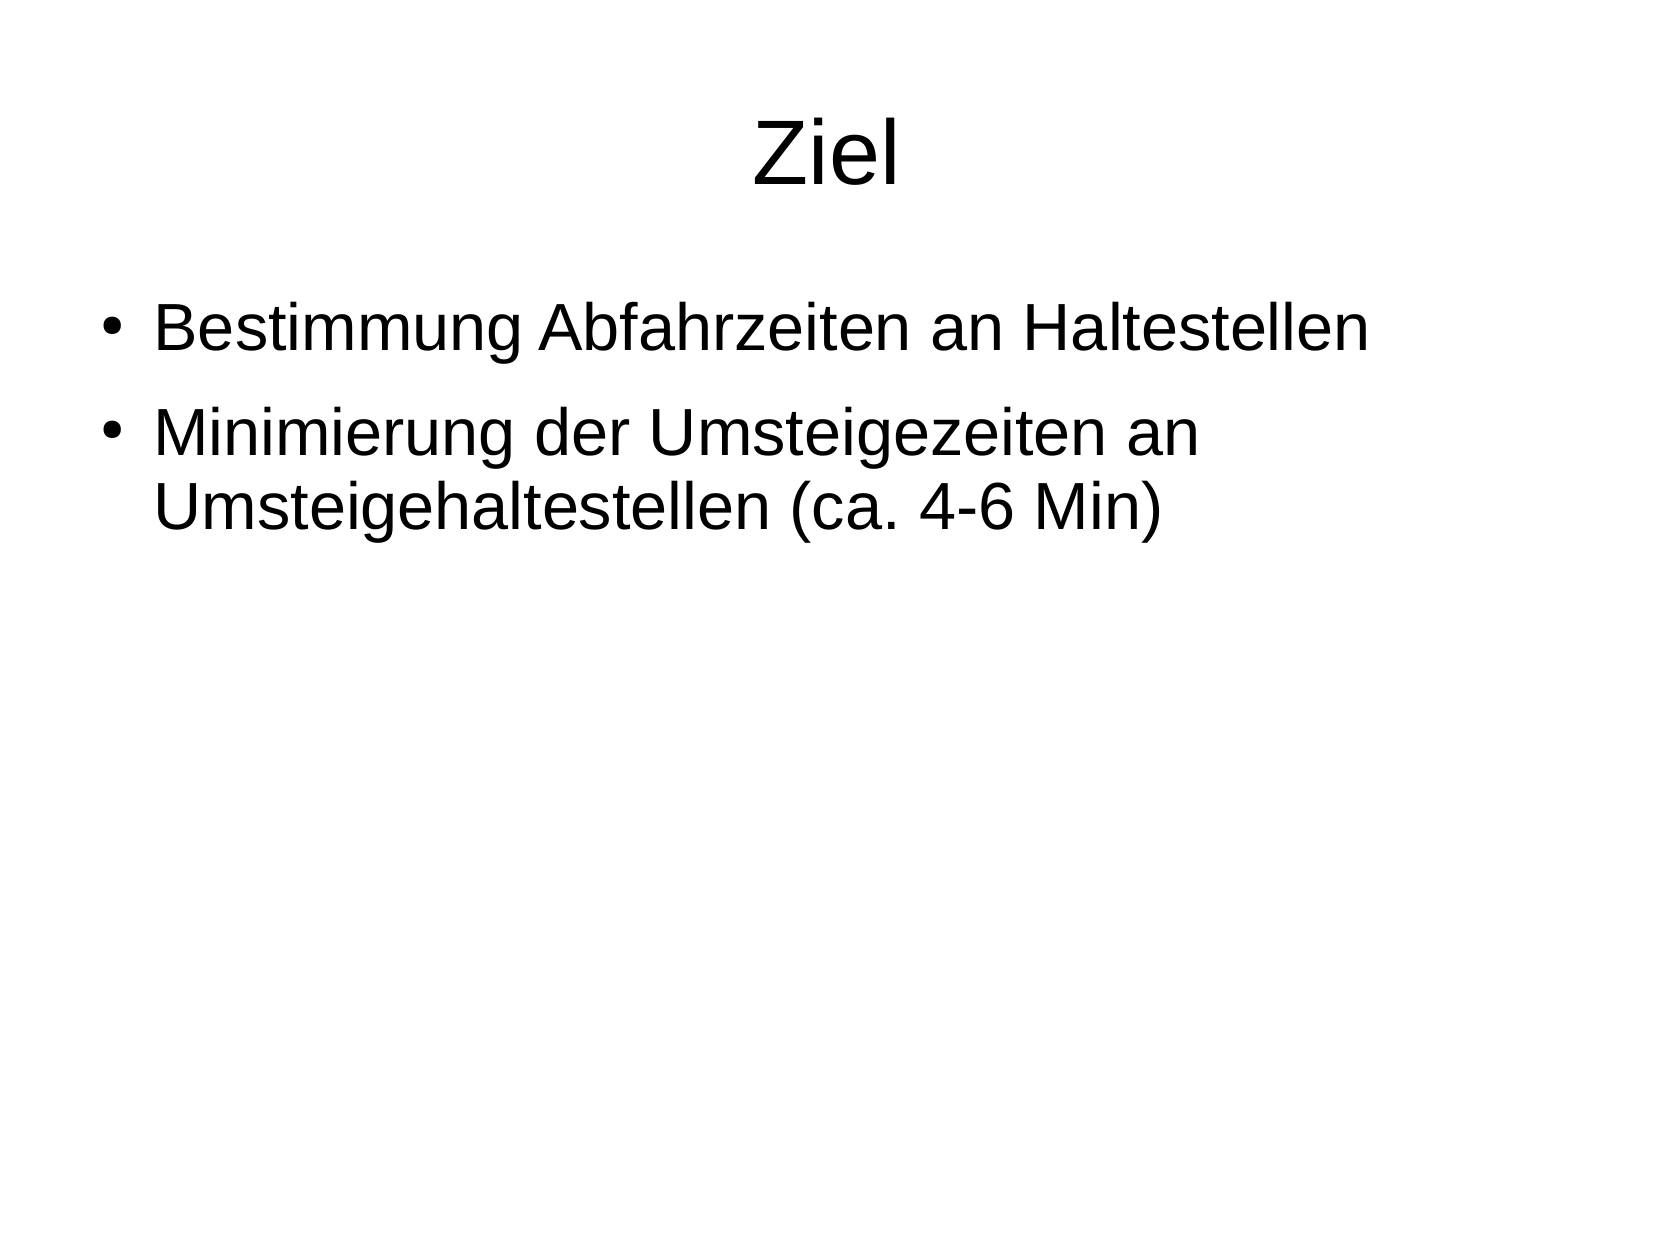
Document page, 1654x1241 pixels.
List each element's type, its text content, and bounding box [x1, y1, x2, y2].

title Ziel [82, 49, 1571, 257]
list Bestimmung Abfahrzeiten an Haltestellen Minimierung der Umsteigezeiten an Umsteigehaltestellen (ca. 4-6 Min) [82, 290, 1571, 1010]
